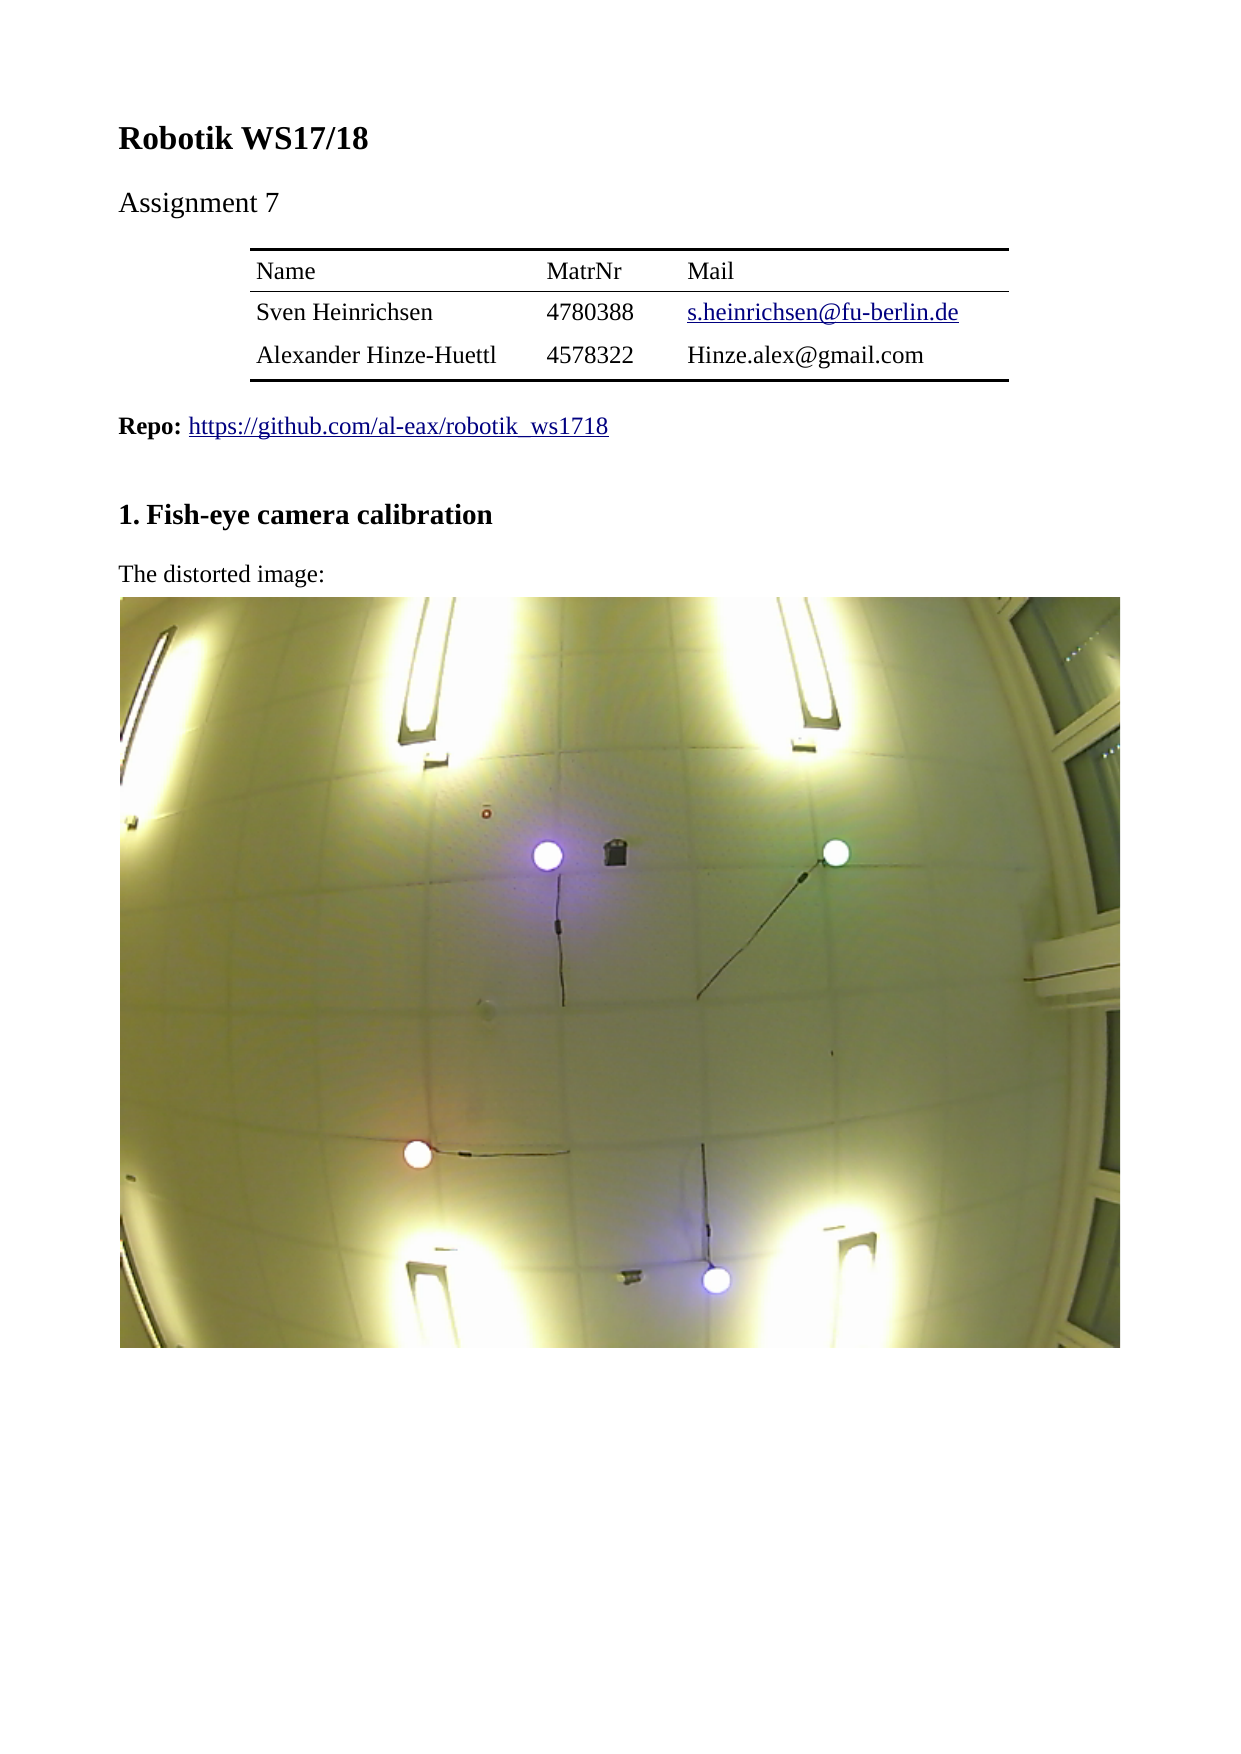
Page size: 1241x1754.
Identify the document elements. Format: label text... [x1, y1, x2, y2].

table_cell Alexander Hinze-Huettl [250, 335, 541, 379]
text The distorted image: [118, 559, 1122, 588]
table_cell s.heinrichsen@fu-berlin.de [681, 292, 1009, 335]
table_cell 4578322 [541, 335, 681, 379]
table_cell Sven Heinrichsen [250, 292, 541, 335]
text Repo: https://github.com/al-eax/robotik_ws1718 [118, 411, 1122, 439]
table_header Mail [681, 251, 1009, 291]
text Assignment 7 [118, 185, 1122, 219]
text Robotik WS17/18 [118, 118, 1122, 156]
table_header MatrNr [541, 251, 681, 291]
table_header Name [250, 251, 541, 291]
table_cell Hinze.alex@gmail.com [681, 335, 1009, 379]
text 1. Fish-eye camera calibration [118, 497, 1122, 531]
picture [120, 597, 1121, 1348]
table_cell 4780388 [541, 292, 681, 335]
